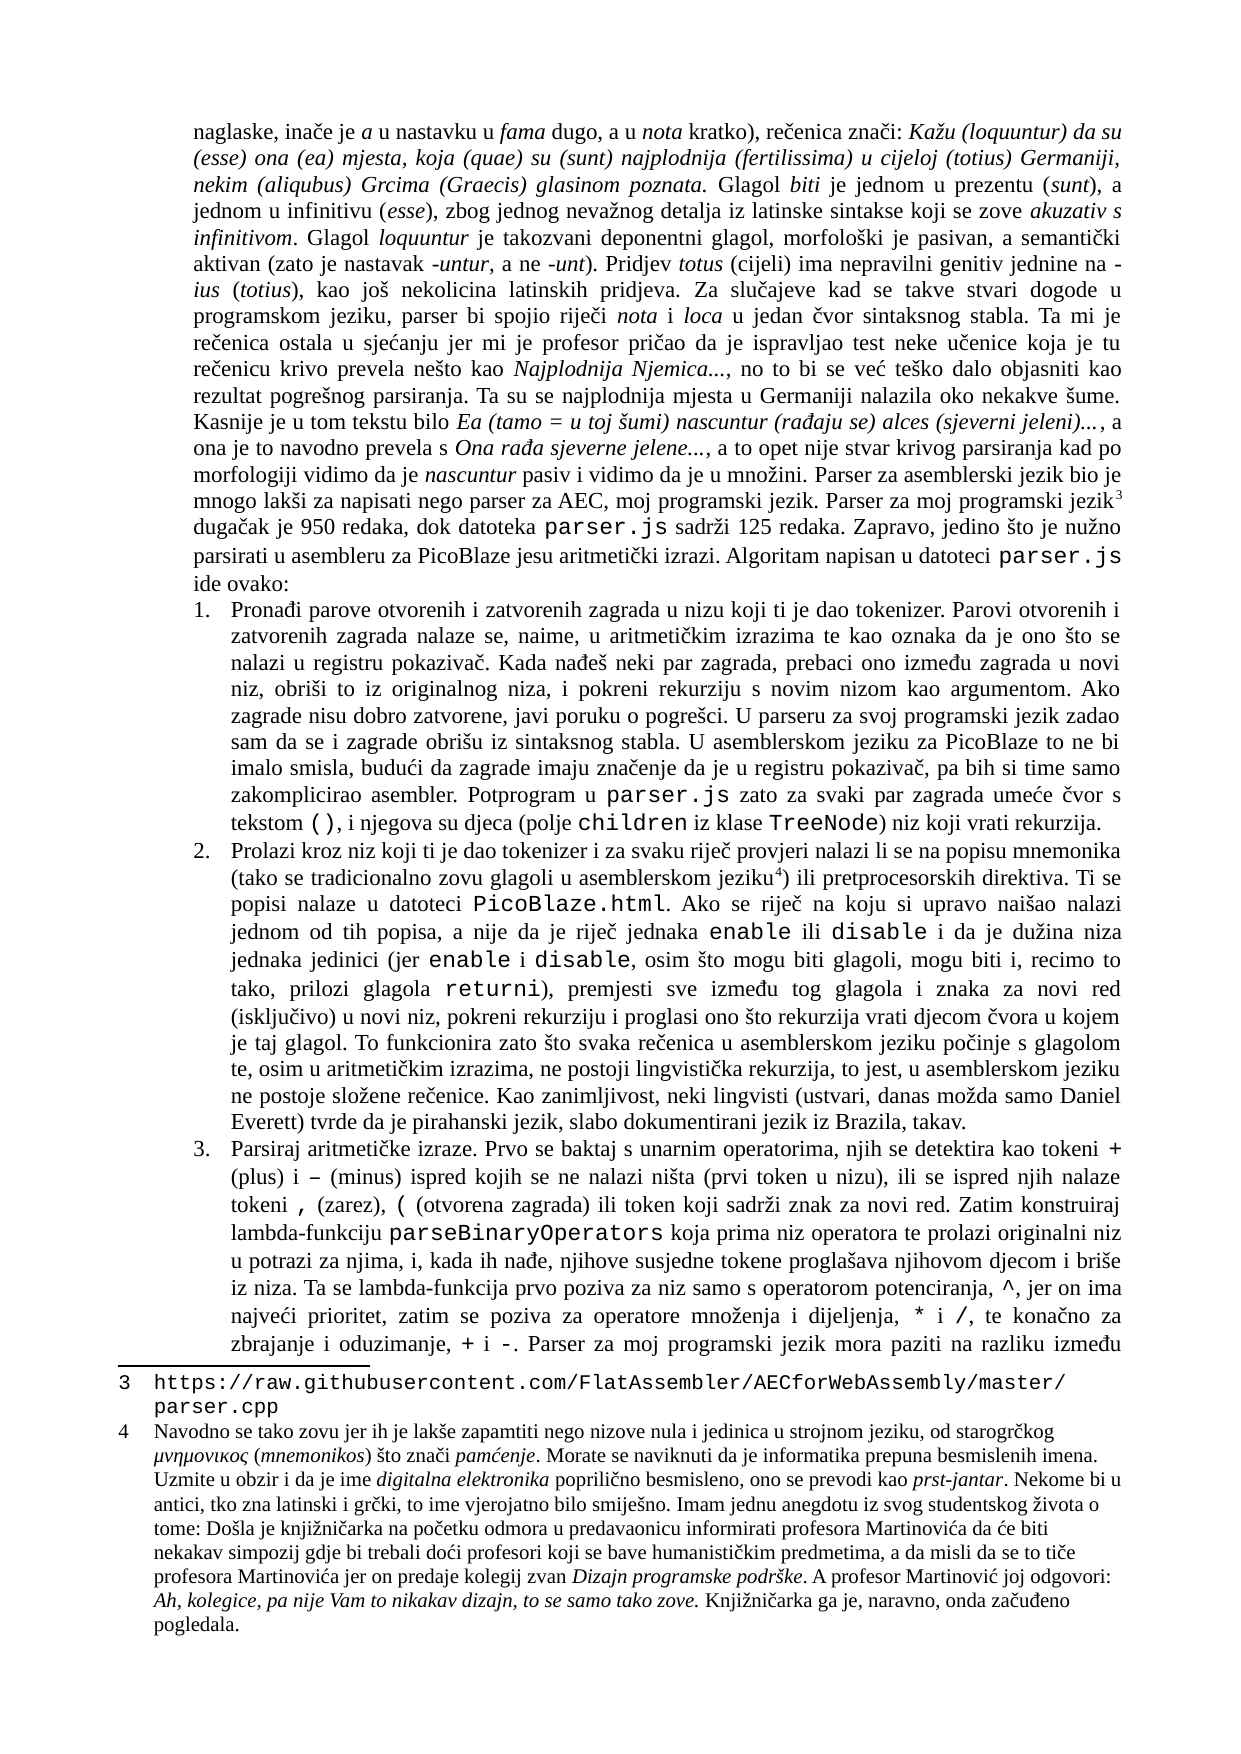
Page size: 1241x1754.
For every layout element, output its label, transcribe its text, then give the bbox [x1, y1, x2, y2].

list Parsiraj aritmetičke izraze. Prvo se baktaj s unarnim operatorima, njih se detektira kao tokeni + (plus) i – (minus) ispred kojih se ne nalazi ništa (prvi token u nizu), ili se ispred njih nalaze tokeni , (zarez), ( (otvorena zagrada) ili token koji sadrži znak za novi red. Zatim konstruiraj lambda-funkciju parseBinaryOperators koja prima niz operatora te prolazi originalni niz u potrazi za njima, i, kada ih nađe, njihove susjedne tokene proglašava njihovom djecom i briše iz niza. Ta se lambda-funkcija prvo poziva za niz samo s operatorom potenciranja, ^, jer on ima najveći prioritet, zatim se poziva za operatore množenja i dijeljenja, * i /, te konačno za zbrajanje i oduzimanje, + i -. Parser za moj programski jezik mora paziti na razliku između [193, 1134, 1122, 1358]
list Prolazi kroz niz koji ti je dao tokenizer i za svaku riječ provjeri nalazi li se na popisu mnemonika (tako se tradicionalno zovu glagoli u asemblerskom jeziku) ili pretprocesorskih direktiva. Ti se popisi nalaze u datoteci PicoBlaze.html. Ako se riječ na koju si upravo naišao nalazi jednom od tih popisa, a nije da je riječ jednaka enable ili disable i da je dužina niza jednaka jedinici (jer enable i disable, osim što mogu biti glagoli, mogu biti i, recimo to tako, prilozi glagola returni), premjesti sve između tog glagola i znaka za novi red (isključivo) u novi niz, pokreni rekurziju i proglasi ono što rekurzija vrati djecom čvora u kojem je taj glagol. To funkcionira zato što svaka rečenica u asemblerskom jeziku počinje s glagolom te, osim u aritmetičkim izrazima, ne postoji lingvistička rekurzija, to jest, u asemblerskom jeziku ne postoje složene rečenice. Kao zanimljivost, neki lingvisti (ustvari, danas možda samo Daniel Everett) tvrde da je pirahanski jezik, slabo dokumentirani jezik iz Brazila, takav. [193, 837, 1122, 1134]
list Navodno se tako zovu jer ih je lakše zapamtiti nego nizove nula i jedinica u strojnom jeziku, od starogrčkog μνημονικος (mnemonikos) što znači pamćenje. Morate se naviknuti da je informatika prepuna besmislenih imena. Uzmite u obzir i da je ime digitalna elektronika poprilično besmisleno, ono se prevodi kao prst-jantar. Nekome bi u antici, tko zna latinski i grčki, to ime vjerojatno bilo smiješno. Imam jednu anegdotu iz svog studentskog života o tome: Došla je knjižničarka na početku odmora u predavaonicu informirati profesora Martinovića da će biti nekakav simpozij gdje bi trebali doći profesori koji se bave humanističkim predmetima, a da misli da se to tiče profesora Martinovića jer on predaje kolegij zvan Dizajn programske podrške. A profesor Martinović joj odgovori: Ah, kolegice, pa nije Vam to nikakav dizajn, to se samo tako zove. Knjižničarka ga je, naravno, onda začuđeno pogledala. [118, 1419, 1122, 1636]
list https://raw.githubusercontent.com/FlatAssembler/AECforWebAssembly/master/parser.cpp [118, 1372, 1122, 1419]
list naglaske, inače je a u nastavku u fama dugo, a u nota kratko), rečenica znači: Kažu (loquuntur) da su (esse) ona (ea) mjesta, koja (quae) su (sunt) najplodnija (fertilissima) u cijeloj (totius) Germaniji, nekim (aliqubus) Grcima (Graecis) glasinom poznata. Glagol biti je jednom u prezentu (sunt), a jednom u infinitivu (esse), zbog jednog nevažnog detalja iz latinske sintakse koji se zove akuzativ s infinitivom. Glagol loquuntur je takozvani deponentni glagol, morfološki je pasivan, a semantički aktivan (zato je nastavak -untur, a ne -unt). Pridjev totus (cijeli) ima nepravilni genitiv jednine na -ius (totius), kao još nekolicina latinskih pridjeva. Za slučajeve kad se takve stvari dogode u programskom jeziku, parser bi spojio riječi nota i loca u jedan čvor sintaksnog stabla. Ta mi je rečenica ostala u sjećanju jer mi je profesor pričao da je ispravljao test neke učenice koja je tu rečenicu krivo prevela nešto kao Najplodnija Njemica..., no to bi se već teško dalo objasniti kao rezultat pogrešnog parsiranja. Ta su se najplodnija mjesta u Germaniji nalazila oko nekakve šume. Kasnije je u tom tekstu bilo Ea (tamo = u toj šumi) nascuntur (rađaju se) alces (sjeverni jeleni)..., a ona je to navodno prevela s Ona rađa sjeverne jelene..., a to opet nije stvar krivog parsiranja kad po morfologiji vidimo da je nascuntur pasiv i vidimo da je u množini. Parser za asemblerski jezik bio je mnogo lakši za napisati nego parser za AEC, moj programski jezik. Parser za moj programski jezik dugačak je 950 redaka, dok datoteka parser.js sadrži 125 redaka. Zapravo, jedino što je nužno parsirati u asembleru za PicoBlaze jesu aritmetički izrazi. Algoritam napisan u datoteci parser.js ide ovako: [156, 118, 1122, 596]
list Pronađi parove otvorenih i zatvorenih zagrada u nizu koji ti je dao tokenizer. Parovi otvorenih i zatvorenih zagrada nalaze se, naime, u aritmetičkim izrazima te kao oznaka da je ono što se nalazi u registru pokazivač. Kada nađeš neki par zagrada, prebaci ono između zagrada u novi niz, obriši to iz originalnog niza, i pokreni rekurziju s novim nizom kao argumentom. Ako zagrade nisu dobro zatvorene, javi poruku o pogrešci. U parseru za svoj programski jezik zadao sam da se i zagrade obrišu iz sintaksnog stabla. U asemblerskom jeziku za PicoBlaze to ne bi imalo smisla, budući da zagrade imaju značenje da je u registru pokazivač, pa bih si time samo zakomplicirao asembler. Potprogram u parser.js zato za svaki par zagrada umeće čvor s tekstom (), i njegova su djeca (polje children iz klase TreeNode) niz koji vrati rekurzija. [193, 596, 1122, 837]
